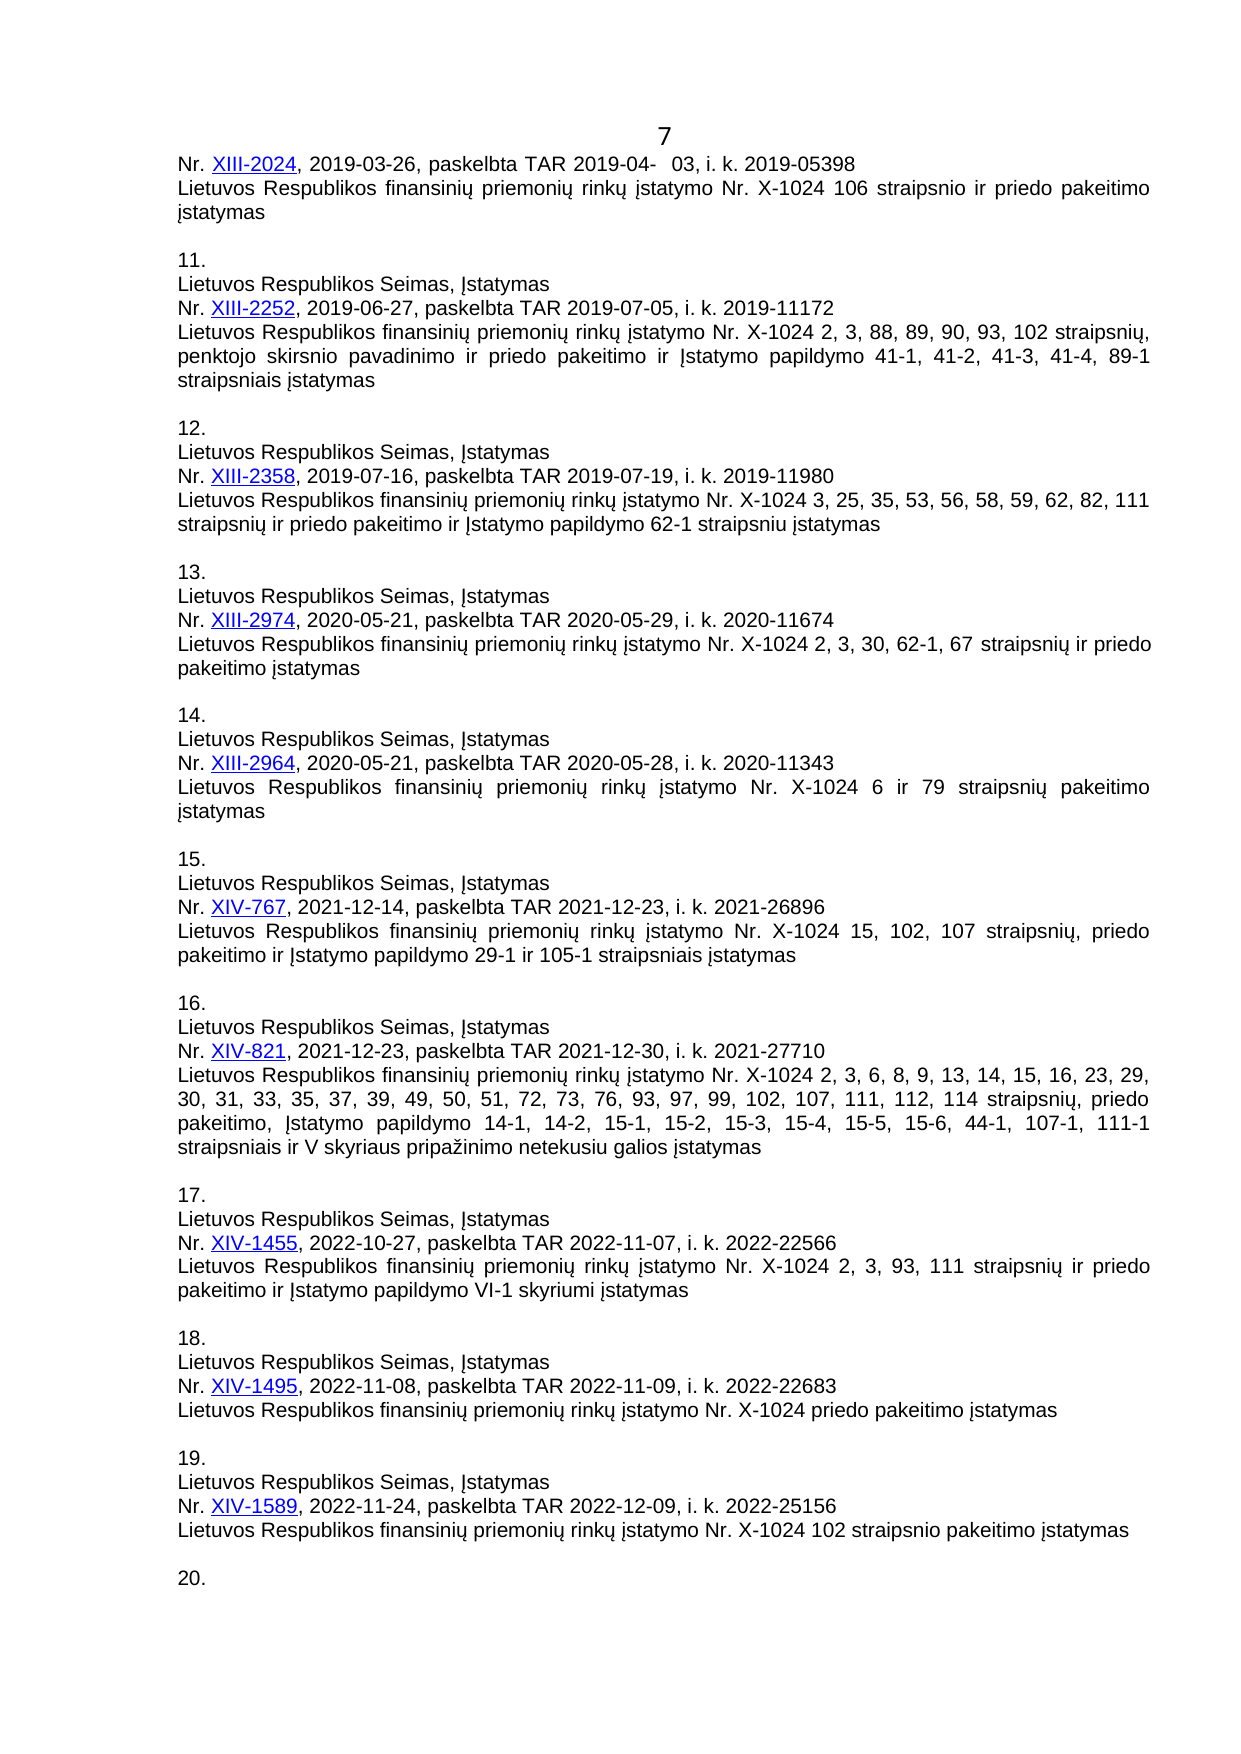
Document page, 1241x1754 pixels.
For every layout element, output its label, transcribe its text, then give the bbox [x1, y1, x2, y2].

text Nr. XIV-1455, 2022-10-27, paskelbta TAR 2022-11-07, i. k. 2022-22566 [177, 1230, 1152, 1254]
text Lietuvos Respublikos Seimas, Įstatymas [177, 727, 1152, 751]
text Lietuvos Respublikos finansinių priemonių rinkų įstatymo Nr. X-1024 3, 25, 35, 53, 56, 58, 59, 62, 82, 111 straipsnių ir priedo pakeitimo ir Įstatymo papildymo 62-1 straipsniu įstatymas [177, 488, 1152, 536]
text 15. [177, 847, 1152, 871]
text Lietuvos Respublikos Seimas, Įstatymas [177, 1015, 1152, 1039]
text Lietuvos Respublikos Seimas, Įstatymas [177, 1206, 1152, 1230]
text Lietuvos Respublikos Seimas, Įstatymas [177, 440, 1152, 464]
text Nr. XIV-1495, 2022-11-08, paskelbta TAR 2022-11-09, i. k. 2022-22683 [177, 1374, 1152, 1398]
text Lietuvos Respublikos finansinių priemonių rinkų įstatymo Nr. X-1024 102 straipsnio pakeitimo įstatymas [177, 1518, 1152, 1542]
text Lietuvos Respublikos finansinių priemonių rinkų įstatymo Nr. X-1024 priedo pakeitimo įstatymas [177, 1398, 1152, 1422]
text 16. [177, 991, 1152, 1015]
text 18. [177, 1326, 1152, 1350]
text Lietuvos Respublikos finansinių priemonių rinkų įstatymo Nr. X-1024 2, 3, 93, 111 straipsnių ir priedo pakeitimo ir Įstatymo papildymo VI-1 skyriumi įstatymas [177, 1254, 1152, 1302]
text Nr. XIV-821, 2021-12-23, paskelbta TAR 2021-12-30, i. k. 2021-27710 [177, 1039, 1152, 1063]
text Lietuvos Respublikos finansinių priemonių rinkų įstatymo Nr. X-1024 2, 3, 88, 89, 90, 93, 102 straipsnių, penktojo skirsnio pavadinimo ir priedo pakeitimo ir Įstatymo papildymo 41-1, 41-2, 41-3, 41-4, 89-1 straipsniais įstatymas [177, 320, 1152, 392]
text Lietuvos Respublikos finansinių priemonių rinkų įstatymo Nr. X-1024 2, 3, 6, 8, 9, 13, 14, 15, 16, 23, 29, 30, 31, 33, 35, 37, 39, 49, 50, 51, 72, 73, 76, 93, 97, 99, 102, 107, 111, 112, 114 straipsnių, priedo pakeitimo, Įstatymo papildymo 14-1, 14-2, 15-1, 15-2, 15-3, 15-4, 15-5, 15-6, 44-1, 107-1, 111-1 straipsniais ir V skyriaus pripažinimo netekusiu galios įstatymas [177, 1063, 1152, 1158]
text Lietuvos Respublikos Seimas, Įstatymas [177, 1350, 1152, 1374]
text 11. [177, 248, 1152, 272]
text Nr. XIII-2252, 2019-06-27, paskelbta TAR 2019-07-05, i. k. 2019-11172 [177, 296, 1152, 320]
text Lietuvos Respublikos finansinių priemonių rinkų įstatymo Nr. X-1024 15, 102, 107 straipsnių, priedo pakeitimo ir Įstatymo papildymo 29-1 ir 105-1 straipsniais įstatymas [177, 919, 1152, 967]
text 12. [177, 416, 1152, 440]
text Lietuvos Respublikos finansinių priemonių rinkų įstatymo Nr. X-1024 6 ir 79 straipsnių pakeitimo įstatymas [177, 775, 1152, 823]
text Lietuvos Respublikos Seimas, Įstatymas [177, 871, 1152, 895]
text 17. [177, 1182, 1152, 1206]
text Nr. XIII-2358, 2019-07-16, paskelbta TAR 2019-07-19, i. k. 2019-11980 [177, 464, 1152, 488]
text 19. [177, 1446, 1152, 1470]
text Lietuvos Respublikos Seimas, Įstatymas [177, 272, 1152, 296]
text Lietuvos Respublikos finansinių priemonių rinkų įstatymo Nr. X-1024 106 straipsnio ir priedo pakeitimo įstatymas [177, 176, 1152, 224]
text Nr. XIII-2024, 2019-03-26, paskelbta TAR 2019-04-03, i. k. 2019-05398 [177, 152, 1152, 176]
text 13. [177, 559, 1152, 583]
text 20. [177, 1566, 1152, 1590]
text 14. [177, 703, 1152, 727]
text Lietuvos Respublikos Seimas, Įstatymas [177, 583, 1152, 607]
text Nr. XIV-1589, 2022-11-24, paskelbta TAR 2022-12-09, i. k. 2022-25156 [177, 1494, 1152, 1518]
text Nr. XIII-2964, 2020-05-21, paskelbta TAR 2020-05-28, i. k. 2020-11343 [177, 751, 1152, 775]
text Nr. XIII-2974, 2020-05-21, paskelbta TAR 2020-05-29, i. k. 2020-11674 [177, 607, 1152, 631]
text Lietuvos Respublikos Seimas, Įstatymas [177, 1470, 1152, 1494]
text Lietuvos Respublikos finansinių priemonių rinkų įstatymo Nr. X-1024 2, 3, 30, 62-1, 67 straipsnių ir priedo pakeitimo įstatymas [177, 631, 1152, 679]
text Nr. XIV-767, 2021-12-14, paskelbta TAR 2021-12-23, i. k. 2021-26896 [177, 895, 1152, 919]
